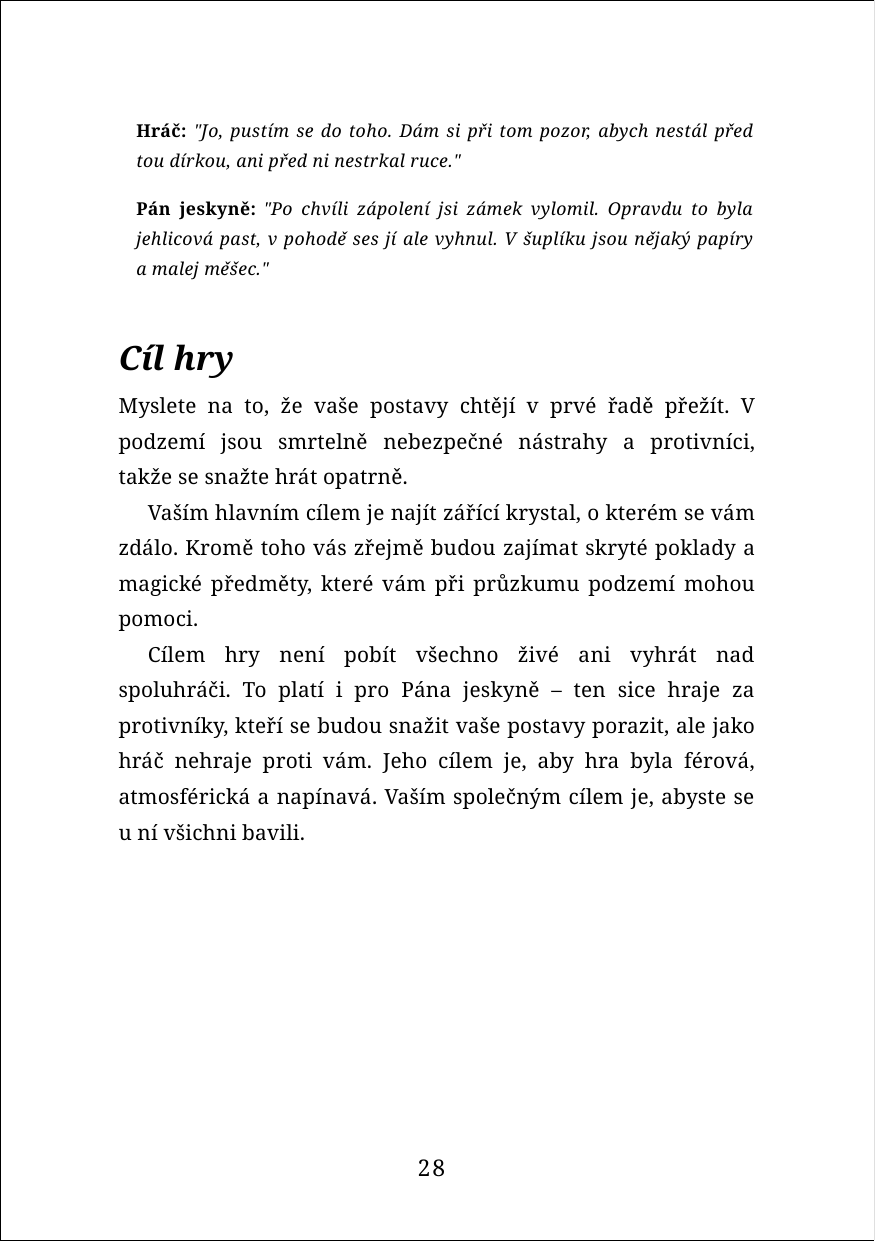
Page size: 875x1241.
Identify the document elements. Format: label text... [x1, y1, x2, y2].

subtitle Cíl hry [118, 334, 756, 380]
text Hráč: "Jo, pustím se do toho. Dám si při tom pozor, abych nestál před tou dírkou, ani před ni nestrkal ruce." [136, 118, 756, 173]
text Pán jeskyně: "Po chvíli zápolení jsi zámek vylomil. Opravdu to byla jehlicová past, v pohodě ses jí ale vyhnul. V šuplíku jsou nějaký papíry a malej měšec." [136, 196, 756, 281]
text Myslete na to, že vaše postavy chtějí v prvé řadě přežít. V podzemí jsou smrtelně nebezpečné nástrahy a protivníci, takže se snažte hrát opatrně. Vaším hlavním cílem je najít zářící krystal, o kterém se vám zdálo. Kromě toho vás zřejmě budou zajímat skryté poklady a magické předměty, které vám při průzkumu podzemí mohou pomoci. Cílem hry není pobít všechno živé ani vyhrát nad spoluhráči. To platí i pro Pána jeskyně – ten sice hraje za protivníky, kteří se budou snažit vaše postavy porazit, ale jako hráč nehraje proti vám. Jeho cílem je, aby hra byla férová, atmosférická a napínavá. Vaším společným cílem je, abyste se u ní všichni bavili. [118, 391, 756, 846]
